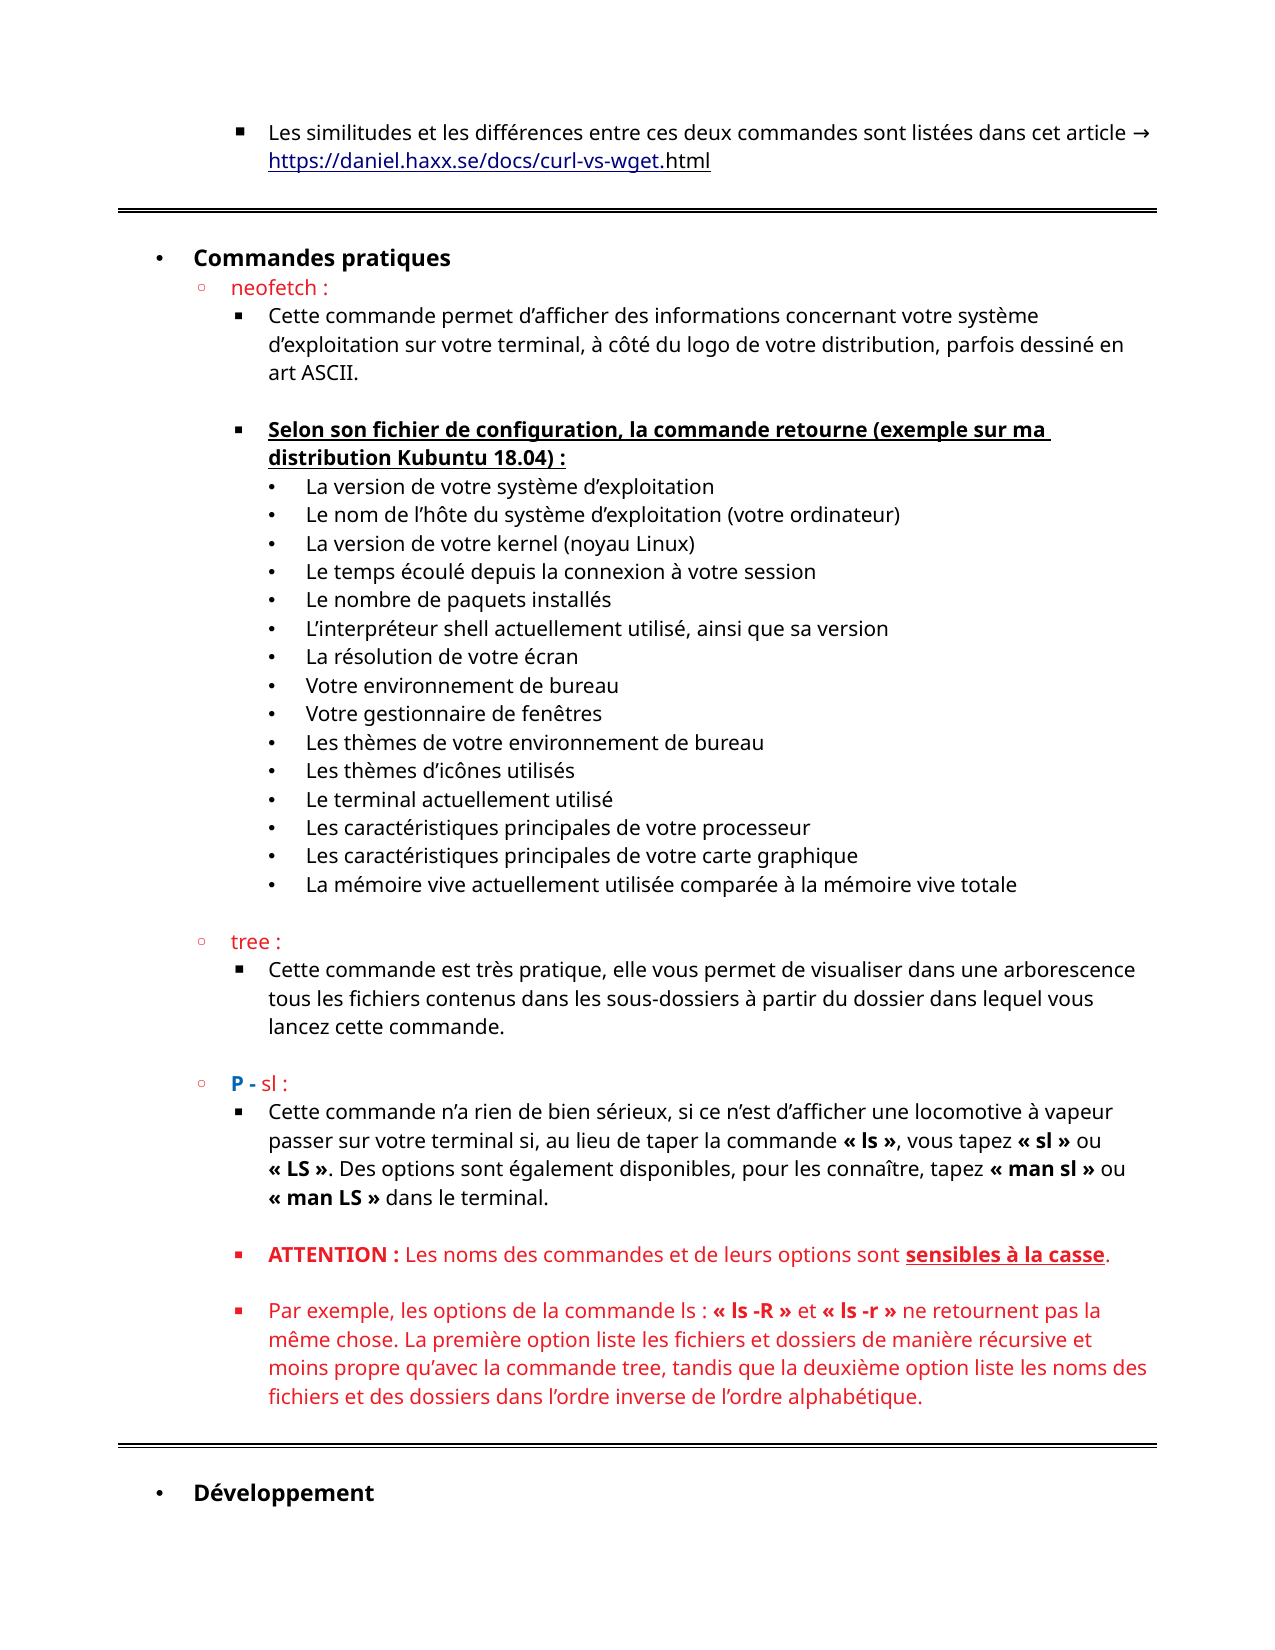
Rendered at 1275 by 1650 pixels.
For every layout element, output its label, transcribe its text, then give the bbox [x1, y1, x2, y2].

list La résolution de votre écran [268, 642, 1157, 671]
list La version de votre système d’exploitation [268, 472, 1157, 500]
list Commandes pratiques [156, 242, 1157, 273]
list tree : [193, 927, 1157, 955]
list Les caractéristiques principales de votre processeur [268, 813, 1157, 842]
list ATTENTION : Les noms des commandes et de leurs options sont sensibles à la casse. [231, 1240, 1157, 1268]
list Les thèmes de votre environnement de bureau [268, 728, 1157, 756]
list Votre gestionnaire de fenêtres [268, 699, 1157, 728]
list Le terminal actuellement utilisé [268, 785, 1157, 813]
list Cette commande n’a rien de bien sérieux, si ce n’est d’afficher une locomotive à vapeur passer sur votre terminal si, au lieu de taper la commande « ls », vous tapez « sl » ou « LS ». Des options sont également disponibles, pour les connaître, tapez « man sl » ou « man LS » dans le terminal. [231, 1097, 1157, 1211]
list La mémoire vive actuellement utilisée comparée à la mémoire vive totale [268, 870, 1157, 898]
list neofetch : [193, 273, 1157, 301]
list Le temps écoulé depuis la connexion à votre session [268, 557, 1157, 586]
list Cette commande est très pratique, elle vous permet de visualiser dans une arborescence tous les fichiers contenus dans les sous-dossiers à partir du dossier dans lequel vous lancez cette commande. [231, 955, 1157, 1041]
list Les caractéristiques principales de votre carte graphique [268, 842, 1157, 870]
list Par exemple, les options de la commande ls : « ls -R » et « ls -r » ne retournent pas la même chose. La première option liste les fichiers et dossiers de manière récursive et moins propre qu’avec la commande tree, tandis que la deuxième option liste les noms des fichiers et des dossiers dans l’ordre inverse de l’ordre alphabétique. [231, 1297, 1157, 1410]
list Développement [156, 1477, 1157, 1508]
list Le nom de l’hôte du système d’exploitation (votre ordinateur) [268, 500, 1157, 529]
list Cette commande permet d’afficher des informations concernant votre système d’exploitation sur votre terminal, à côté du logo de votre distribution, parfois dessiné en art ASCII. [231, 301, 1157, 387]
list P - sl : [193, 1069, 1157, 1097]
list Les thèmes d’icônes utilisés [268, 756, 1157, 785]
list Selon son fichier de configuration, la commande retourne (exemple sur ma distribution Kubuntu 18.04) : [231, 415, 1157, 472]
list Le nombre de paquets installés [268, 586, 1157, 614]
list Votre environnement de bureau [268, 671, 1157, 699]
list Les similitudes et les différences entre ces deux commandes sont listées dans cet article → https://daniel.haxx.se/docs/curl-vs-wget.html [231, 118, 1157, 175]
list L’interpréteur shell actuellement utilisé, ainsi que sa version [268, 614, 1157, 642]
list La version de votre kernel (noyau Linux) [268, 529, 1157, 557]
